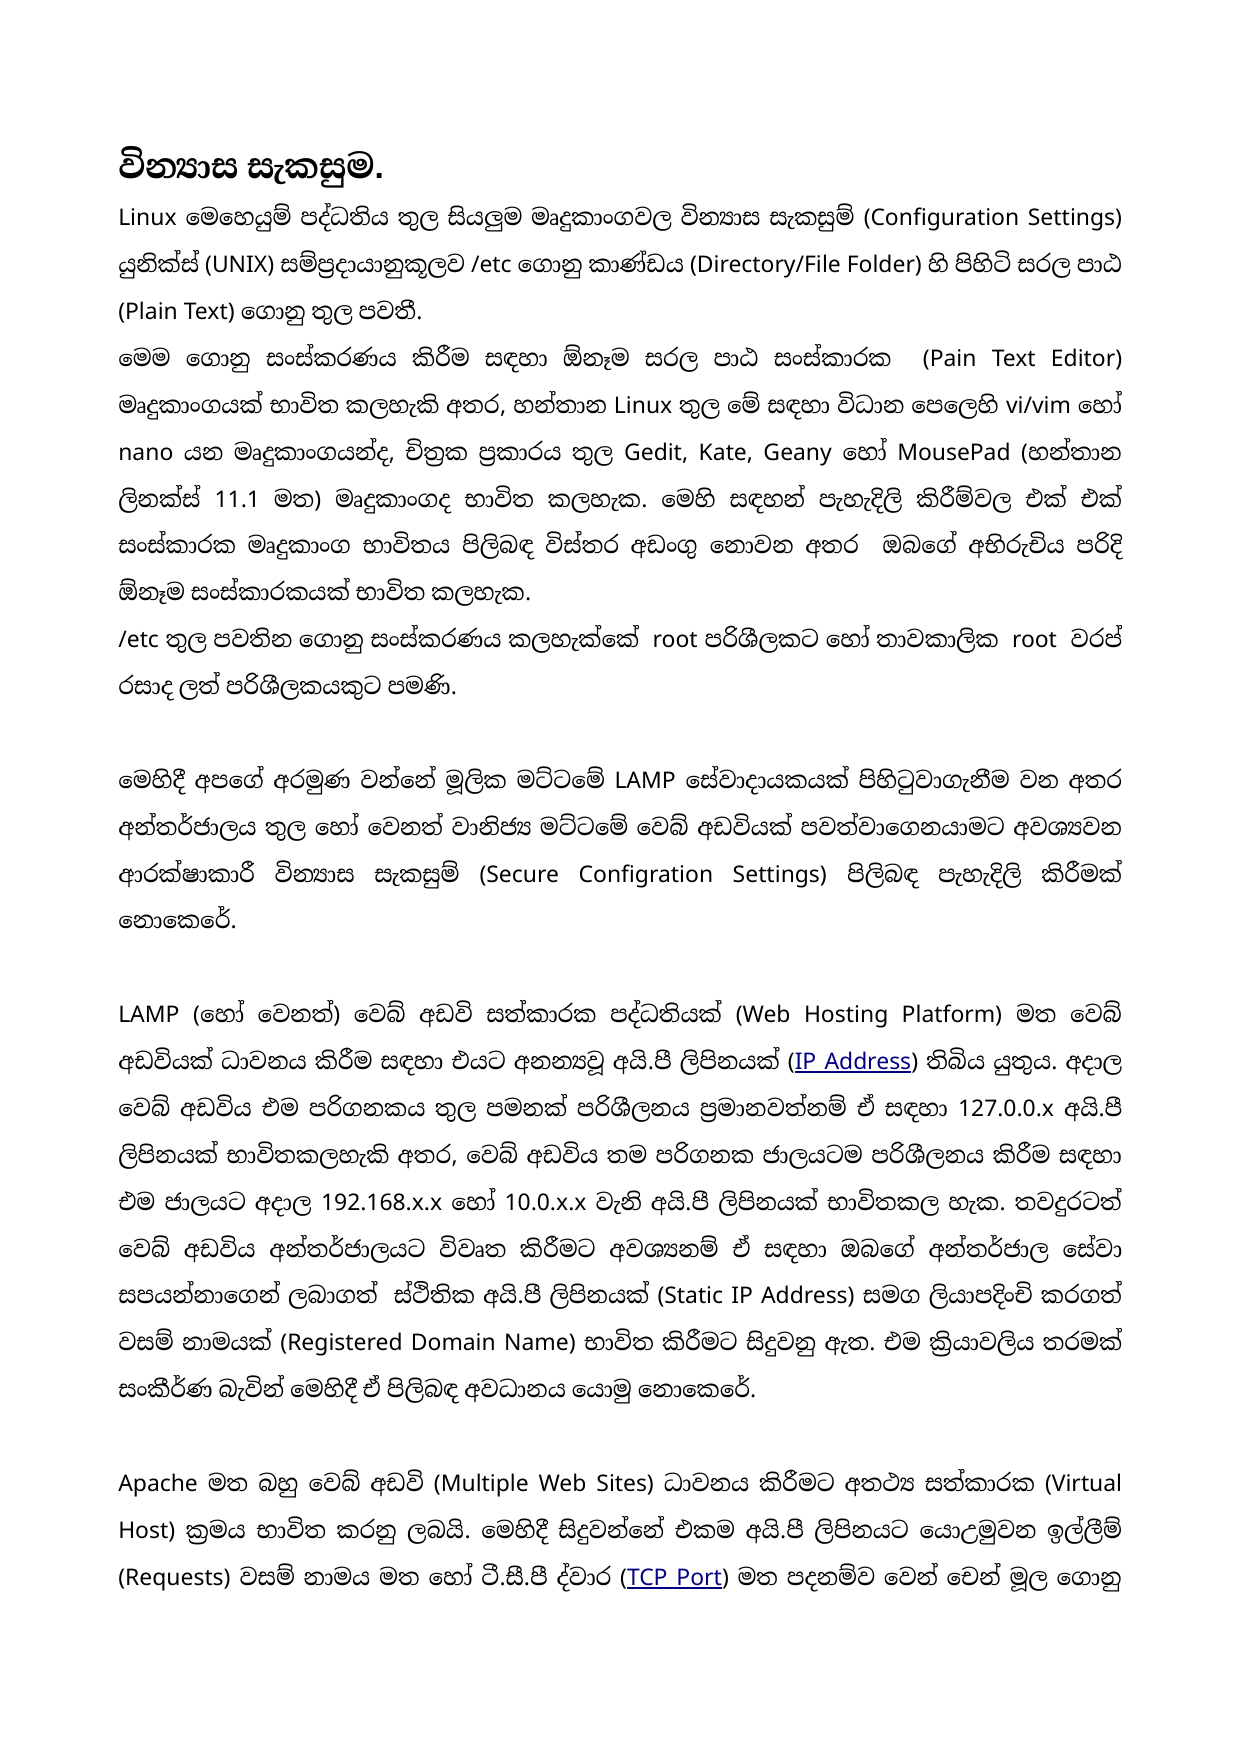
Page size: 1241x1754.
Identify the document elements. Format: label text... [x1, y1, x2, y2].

text Linux මෙහෙයුම් පද්ධතිය තුල සියලුම මෘදුකාංගවල වින්‍යාස සැකසුම් (Configuration Settings) යුනික්ස් (UNIX) සම්ප්‍රදායානුකූලව /etc ගොනු කාණ්ඩය (Directory/File Folder) හි පිහිටි සරල පාඨ (Plain Text) ගොනු තුල පවතී. [118, 201, 1122, 326]
text මෙම ගොනු සංස්කරණය කිරීම සඳහා ඕනෑම සරල පාඨ සංස්කාරක (Pain Text Editor) මෘදුකාංගයක් භාවිත කලහැකි අතර, හන්තාන Linux තුල මේ සඳහා විධාන පෙලෙහි vi/vim හෝ nano යන මෘදුකාංගයන්ද, චිත්‍රක ප්‍රකාරය තුල Gedit, Kate, Geany හෝ MousePad (හන්තාන ලිනක්ස් 11.1 මත) මෘදුකාංගද භාවිත කලහැක. මෙහි සඳහන් පැහැදිලි කිරීම්වල එක් එක් සංස්කාරක මෘදුකාංග භාවිතය පිලිබඳ විස්තර අඩංගු නොවන අතර ඔබගේ අභිරුචිය පරිදි ඕනෑම සංස්කාරකයක් භාවිත කලහැක. [118, 342, 1122, 608]
text මෙහිදී අපගේ අරමුණ වන්නේ මූලික මට්ටමේ LAMP සේවාදායකයක් පිහිටුවාගැනීම වන අතර අන්තර්ජාලය තුල හෝ වෙනත් වානිජ්‍ය මට්ටමේ වෙබ් අඩවියක් පවත්වාගෙනයාමට අවශ්‍යවන ආරක්ෂාකාරී වින්‍යාස සැකසුම් (Secure Configration Settings) පිලිබඳ පැහැදිලි කිරීමක් නොකෙරේ. [118, 764, 1122, 936]
text LAMP (හෝ වෙනත්) වෙබ් අඩවි සත්කාරක පද්ධතියක් (Web Hosting Platform) මත වෙබ් අඩවියක් ධාවනය කිරීම සඳහා එයට අනන්‍යවූ අයි.පී ලිපිනයක් (IP Address) තිබිය යුතුය. අදාල වෙබ් අඩවිය එම පරිගනකය තුල පමනක් පරිශීලනය ප්‍රමානවත්නම් ඒ සඳහා 127.0.0.x අයි.පී ලිපිනයක් භාවිතකලහැකි අතර, වෙබ් අඩවිය තම පරිගනක ජාලයටම පරිශීලනය කිරීම සඳහා එම ජාලයට අදාල 192.168.x.x හෝ 10.0.x.x වැනි අයි.පී ලිපිනයක් භාවිතකල හැක. තවදුරටත් වෙබ් අඩවිය අන්තර්ජාලයට විවෘත කිරීමට අවශ්‍යනම් ඒ සඳහා ඔබගේ අන්තර්ජාල සේවා සපයන්නාගෙන් ලබාගත් ස්ථිතික අයි.පී ලිපිනයක් (Static IP Address) සමග ලියාපදිංචි කරගත් වසම් නාමයක් (Registered Domain Name) භාවිත කිරීමට සිදුවනු ඇත. එම ක්‍රියාවලිය තරමක් සංකීර්ණ බැවින් මෙහිදී ඒ පිලිබඳ අවධානය යොමු නොකෙරේ. [118, 998, 1122, 1404]
text Apache මත බහු වෙබ් අඩවි (Multiple Web Sites) ධාවනය කිරීමට අතථ්‍ය සත්කාරක (Virtual Host) ක්‍රමය භාවිත කරනු ලබයි. මෙහිදී සිදුවන්නේ එකම අයි.පී ලිපිනයට යොඋමුවන ඉල්ලීම් (Requests) වසම් නාමය මත හෝ ටී.සී.පී ද්වාර (TCP Port) මත පදනම්ව වෙන් චෙන් මූල ගොනු [118, 1467, 1122, 1592]
text /etc තුල පවතින ගොනු සංස්කරණය කලහැක්කේ root පරිශීලකට හෝ තාවකාලික root වරප්‍රසාද ලත් පරිශීලකයකුට පමණි. [118, 623, 1122, 701]
subtitle වින්‍යාස සැකසුම. [118, 143, 1122, 189]
